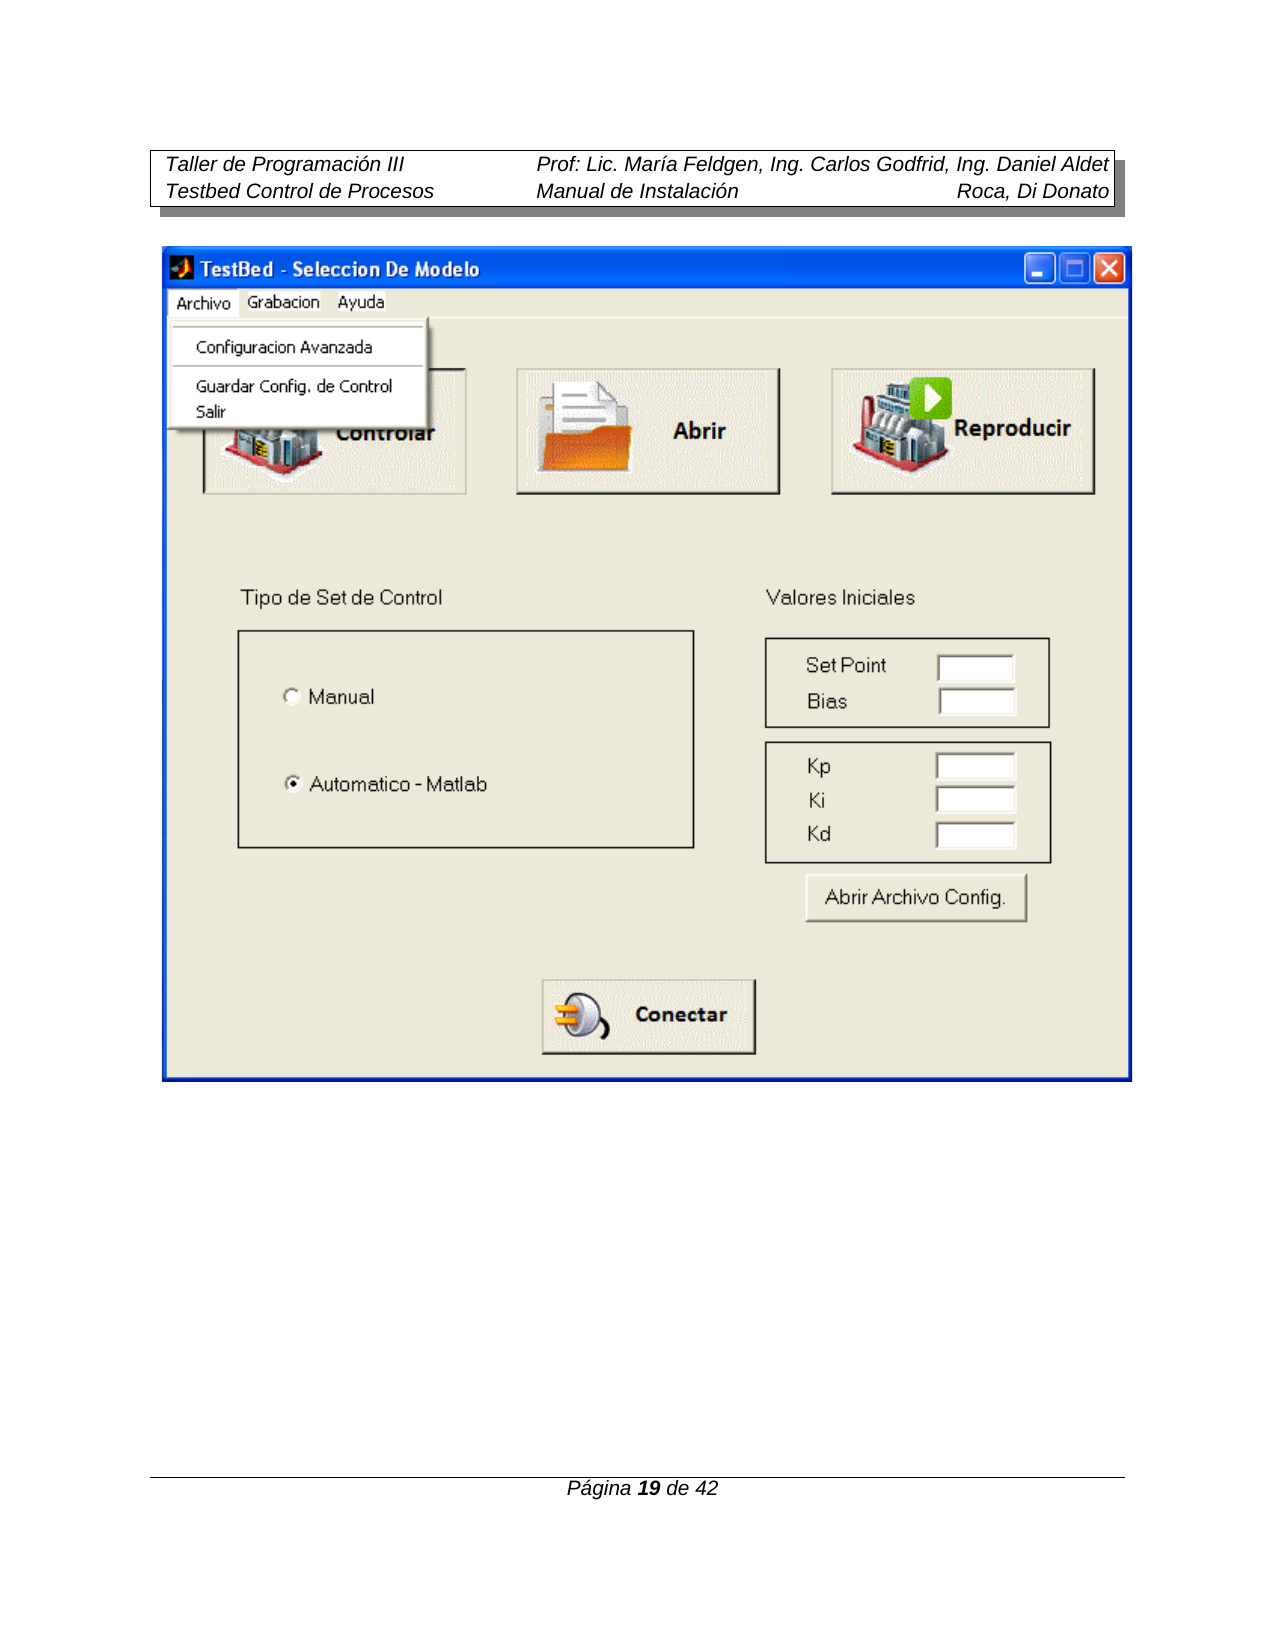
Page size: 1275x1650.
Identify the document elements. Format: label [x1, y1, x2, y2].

picture [161, 246, 1133, 1082]
